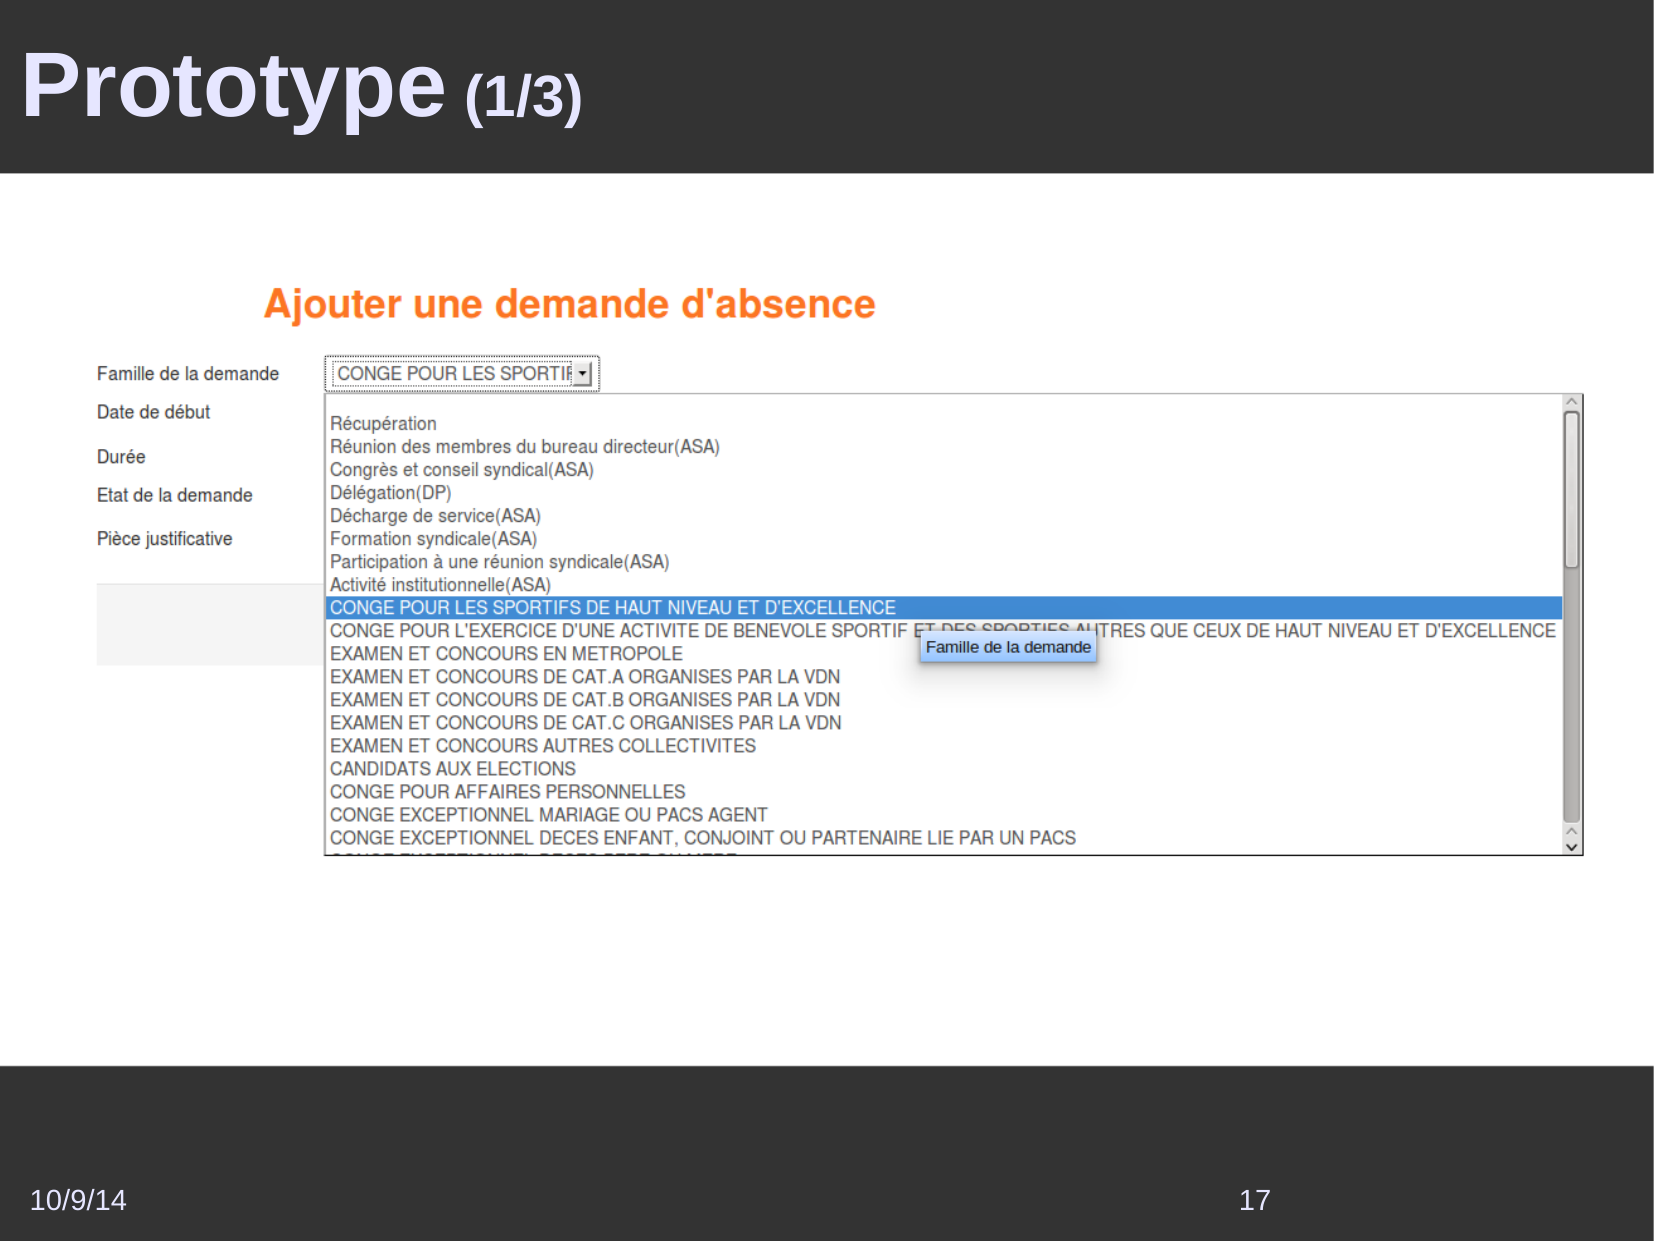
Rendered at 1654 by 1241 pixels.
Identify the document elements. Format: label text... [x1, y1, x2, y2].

text_box 10/9/14 [29, 1181, 566, 1241]
picture [0, 0, 1654, 1241]
text_box [1238, 1181, 1625, 1241]
title Prototype (1/3) [20, 25, 721, 136]
